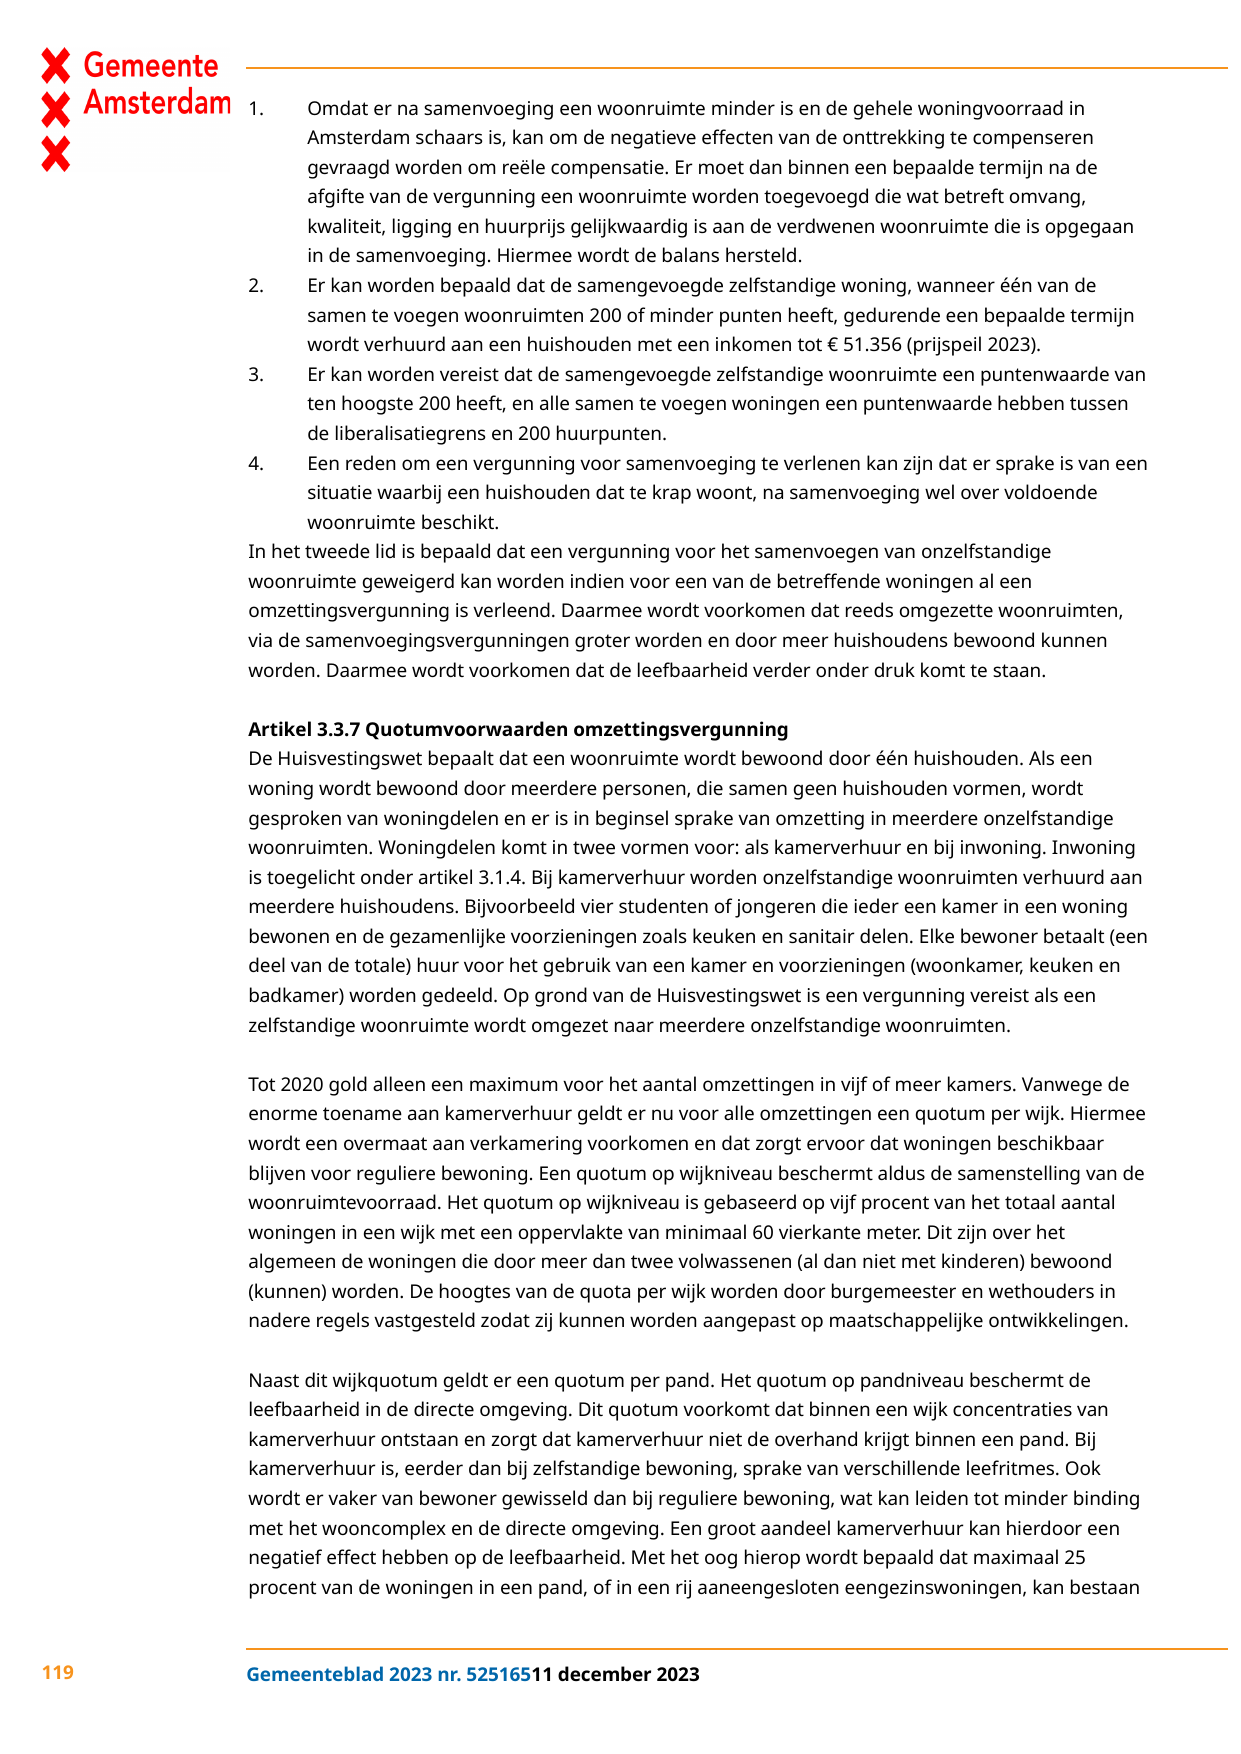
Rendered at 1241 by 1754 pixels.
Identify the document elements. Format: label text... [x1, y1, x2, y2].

list Omdat er na samenvoeging een woonruimte minder is en de gehele woningvoorraad in Amsterdam schaars is, kan om de negatieve effecten van de onttrekking te compenseren gevraagd worden om reële compensatie. Er moet dan binnen een bepaalde termijn na de afgifte van de vergunning een woonruimte worden toegevoegd die wat betreft omvang, kwaliteit, ligging en huurprijs gelijkwaardig is aan de verdwenen woonruimte die is opgegaan in de samenvoeging. Hiermee wordt de balans hersteld. [248, 95, 1152, 268]
text Naast dit wijkquotum geldt er een quotum per pand. Het quotum op pandniveau beschermt de leefbaarheid in de directe omgeving. Dit quotum voorkomt dat binnen een wijk concentraties van kamerverhuur ontstaan en zorgt dat kamerverhuur niet de overhand krijgt binnen een pand. Bij kamerverhuur is, eerder dan bij zelfstandige bewoning, sprake van verschillende leefritmes. Ook wordt er vaker van bewoner gewisseld dan bij reguliere bewoning, wat kan leiden tot minder binding met het wooncomplex en de directe omgeving. Een groot aandeel kamerverhuur kan hierdoor een negatief effect hebben op de leefbaarheid. Met het oog hierop wordt bepaald dat maximaal 25 procent van de woningen in een pand, of in een rij aaneengesloten eengezinswoningen, kan bestaan [248, 1367, 1152, 1600]
text Artikel 3.3.7 Quotumvoorwaarden omzettingsvergunning [248, 716, 1152, 742]
picture [41, 47, 231, 172]
text In het tweede lid is bepaald dat een vergunning voor het samenvoegen van onzelfstandige woonruimte geweigerd kan worden indien voor een van de betreffende woningen al een omzettingsvergunning is verleend. Daarmee wordt voorkomen dat reeds omgezette woonruimten, via de samenvoegingsvergunningen groter worden en door meer huishoudens bewoond kunnen worden. Daarmee wordt voorkomen dat de leefbaarheid verder onder druk komt te staan. [248, 538, 1152, 683]
list Er kan worden vereist dat de samengevoegde zelfstandige woonruimte een puntenwaarde van ten hoogste 200 heeft, en alle samen te voegen woningen een puntenwaarde hebben tussen de liberalisatiegrens en 200 huurpunten. [248, 361, 1152, 446]
list Er kan worden bepaald dat de samengevoegde zelfstandige woning, wanneer één van de samen te voegen woonruimten 200 of minder punten heeft, gedurende een bepaalde termijn wordt verhuurd aan een huishouden met een inkomen tot € 51.356 (prijspeil 2023). [248, 272, 1152, 357]
list Een reden om een vergunning voor samenvoeging te verlenen kan zijn dat er sprake is van een situatie waarbij een huishouden dat te krap woont, na samenvoeging wel over voldoende woonruimte beschikt. [248, 450, 1152, 535]
text De Huisvestingswet bepaalt dat een woonruimte wordt bewoond door één huishouden. Als een woning wordt bewoond door meerdere personen, die samen geen huishouden vormen, wordt gesproken van woningdelen en er is in beginsel sprake van omzetting in meerdere onzelfstandige woonruimten. Woningdelen komt in twee vormen voor: als kamerverhuur en bij inwoning. Inwoning is toegelicht onder artikel 3.1.4. Bij kamerverhuur worden onzelfstandige woonruimten verhuurd aan meerdere huishoudens. Bijvoorbeeld vier studenten of jongeren die ieder een kamer in een woning bewonen en de gezamenlijke voorzieningen zoals keuken en sanitair delen. Elke bewoner betaalt (een deel van de totale) huur voor het gebruik van een kamer en voorzieningen (woonkamer, keuken en badkamer) worden gedeeld. Op grond van de Huisvestingswet is een vergunning vereist als een zelfstandige woonruimte wordt omgezet naar meerdere onzelfstandige woonruimten. [248, 746, 1152, 1038]
text Tot 2020 gold alleen een maximum voor het aantal omzettingen in vijf of meer kamers. Vanwege de enorme toename aan kamerverhuur geldt er nu voor alle omzettingen een quotum per wijk. Hiermee wordt een overmaat aan verkamering voorkomen en dat zorgt ervoor dat woningen beschikbaar blijven voor reguliere bewoning. Een quotum op wijkniveau beschermt aldus de samenstelling van de woonruimtevoorraad. Het quotum op wijkniveau is gebaseerd op vijf procent van het totaal aantal woningen in een wijk met een oppervlakte van minimaal 60 vierkante meter. Dit zijn over het algemeen de woningen die door meer dan twee volwassenen (al dan niet met kinderen) bewoond (kunnen) worden. De hoogtes van de quota per wijk worden door burgemeester en wethouders in nadere regels vastgesteld zodat zij kunnen worden aangepast op maatschappelijke ontwikkelingen. [248, 1071, 1152, 1333]
